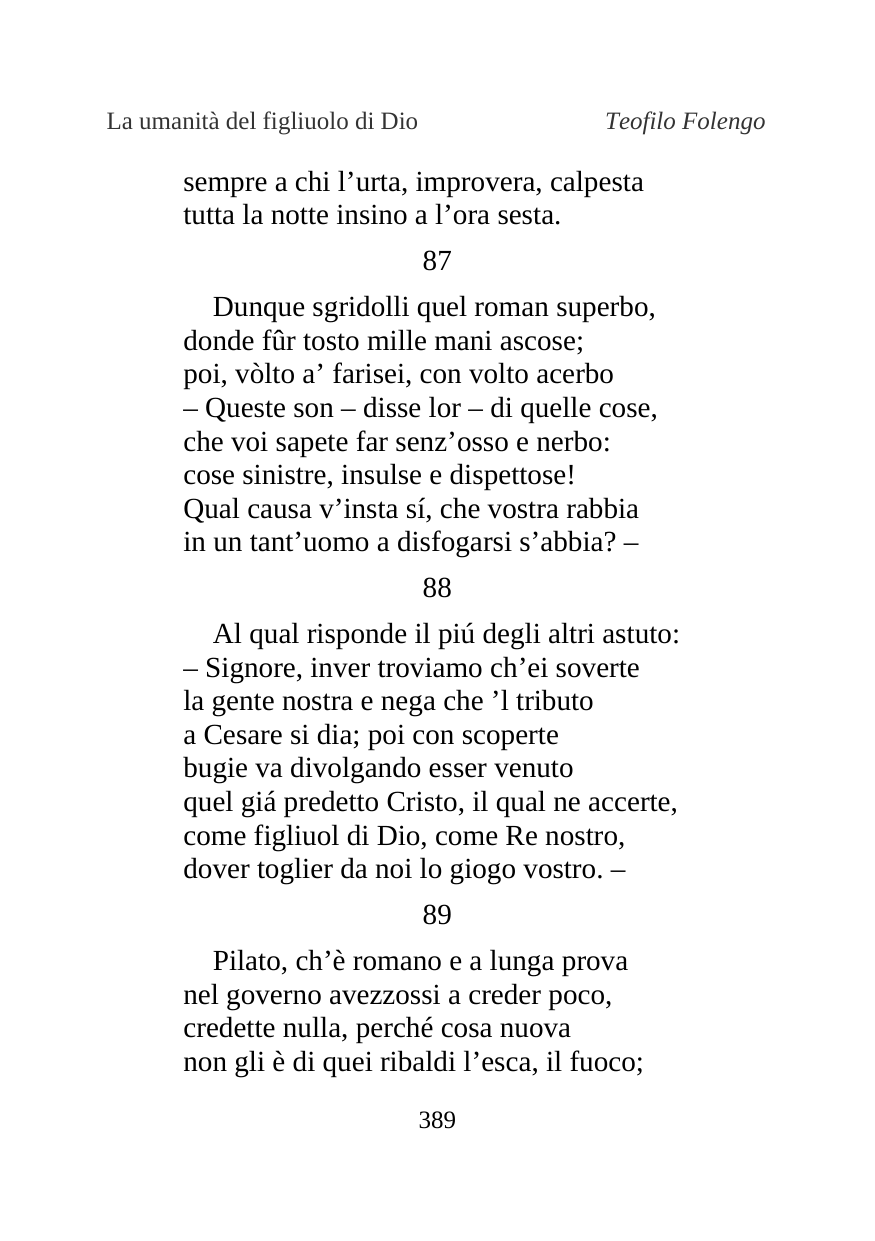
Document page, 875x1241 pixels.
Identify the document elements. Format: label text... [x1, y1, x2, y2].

text Al qual risponde il piú degli altri astuto: – Signore, inver troviamo ch’ei soverte la gente nostra e nega che ’l tributo a Cesare si dia; poi con scoperte bugie va divolgando esser venuto quel giá predetto Cristo, il qual ne accerte, come figliuol di Dio, come Re nostro, dover toglier da noi lo giogo vostro. – [183, 616, 768, 885]
text Pilato, ch’è romano e a lunga prova nel governo avezzossi a creder poco, credette nulla, perché cosa nuova non gli è di quei ribaldi l’esca, il fuoco; [183, 943, 768, 1077]
text 88 [106, 570, 768, 604]
text sempre a chi l’urta, improvera, calpesta tutta la notte insino a l’ora sesta. [183, 164, 768, 231]
text 87 [106, 243, 768, 277]
text Dunque sgridolli quel roman superbo, donde fûr tosto mille mani ascose; poi, vòlto a’ farisei, con volto acerbo – Queste son – disse lor – di quelle cose, che voi sapete far senz’osso e nerbo: cose sinistre, insulse e dispettose! Qual causa v’insta sí, che vostra rabbia in un tant’uomo a disfogarsi s’abbia? – [183, 289, 768, 558]
text 89 [106, 897, 768, 931]
